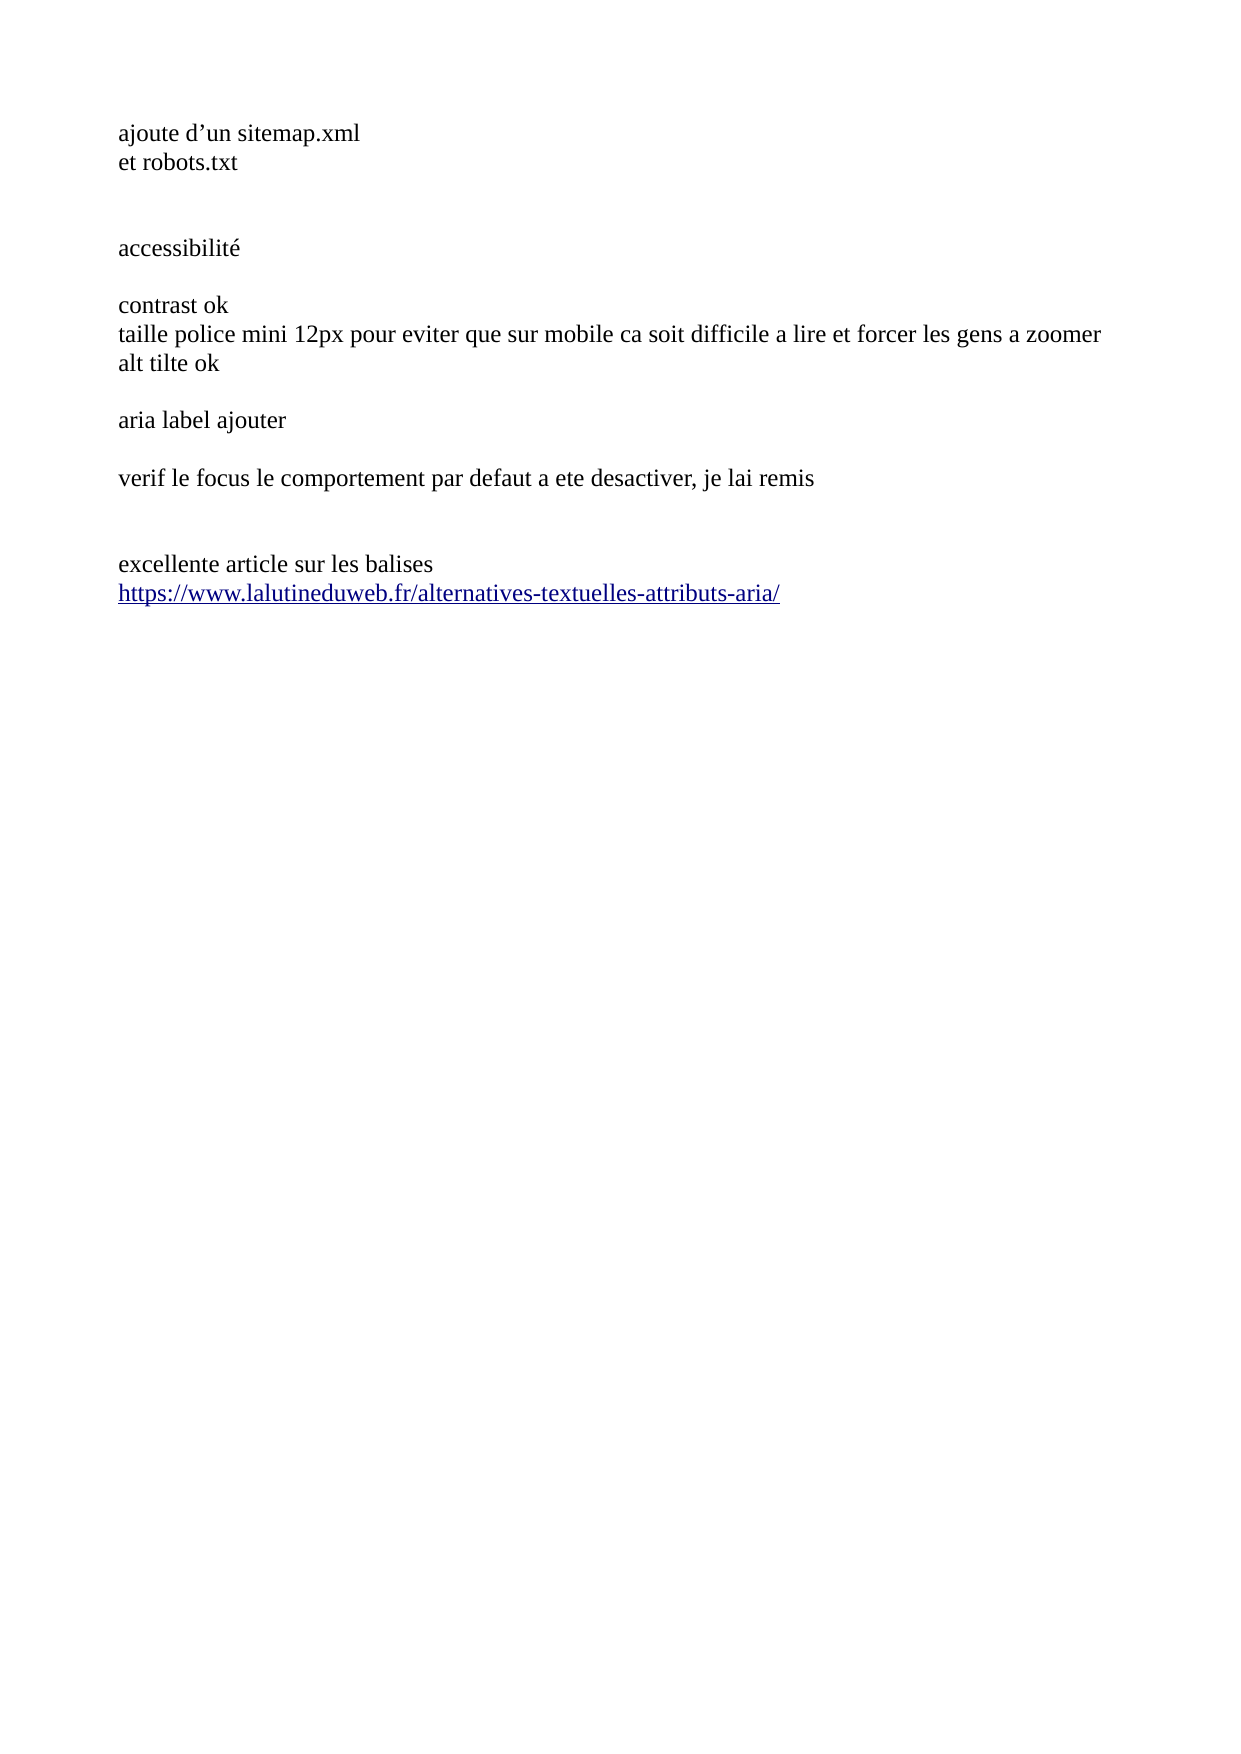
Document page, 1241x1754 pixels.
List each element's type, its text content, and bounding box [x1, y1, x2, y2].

text verif le focus le comportement par defaut a ete desactiver, je lai remis [118, 463, 1122, 492]
text contrast ok [118, 291, 1122, 319]
text ajoute d’un sitemap.xml [118, 118, 1122, 147]
text https://www.lalutineduweb.fr/alternatives-textuelles-attributs-aria/ [118, 578, 1122, 607]
text alt tilte ok [118, 348, 1122, 377]
text accessibilité [118, 233, 1122, 262]
text excellente article sur les balises [118, 549, 1122, 578]
text et robots.txt [118, 147, 1122, 176]
text aria label ajouter [118, 406, 1122, 434]
text taille police mini 12px pour eviter que sur mobile ca soit difficile a lire et forcer les gens a zoomer [118, 319, 1122, 348]
